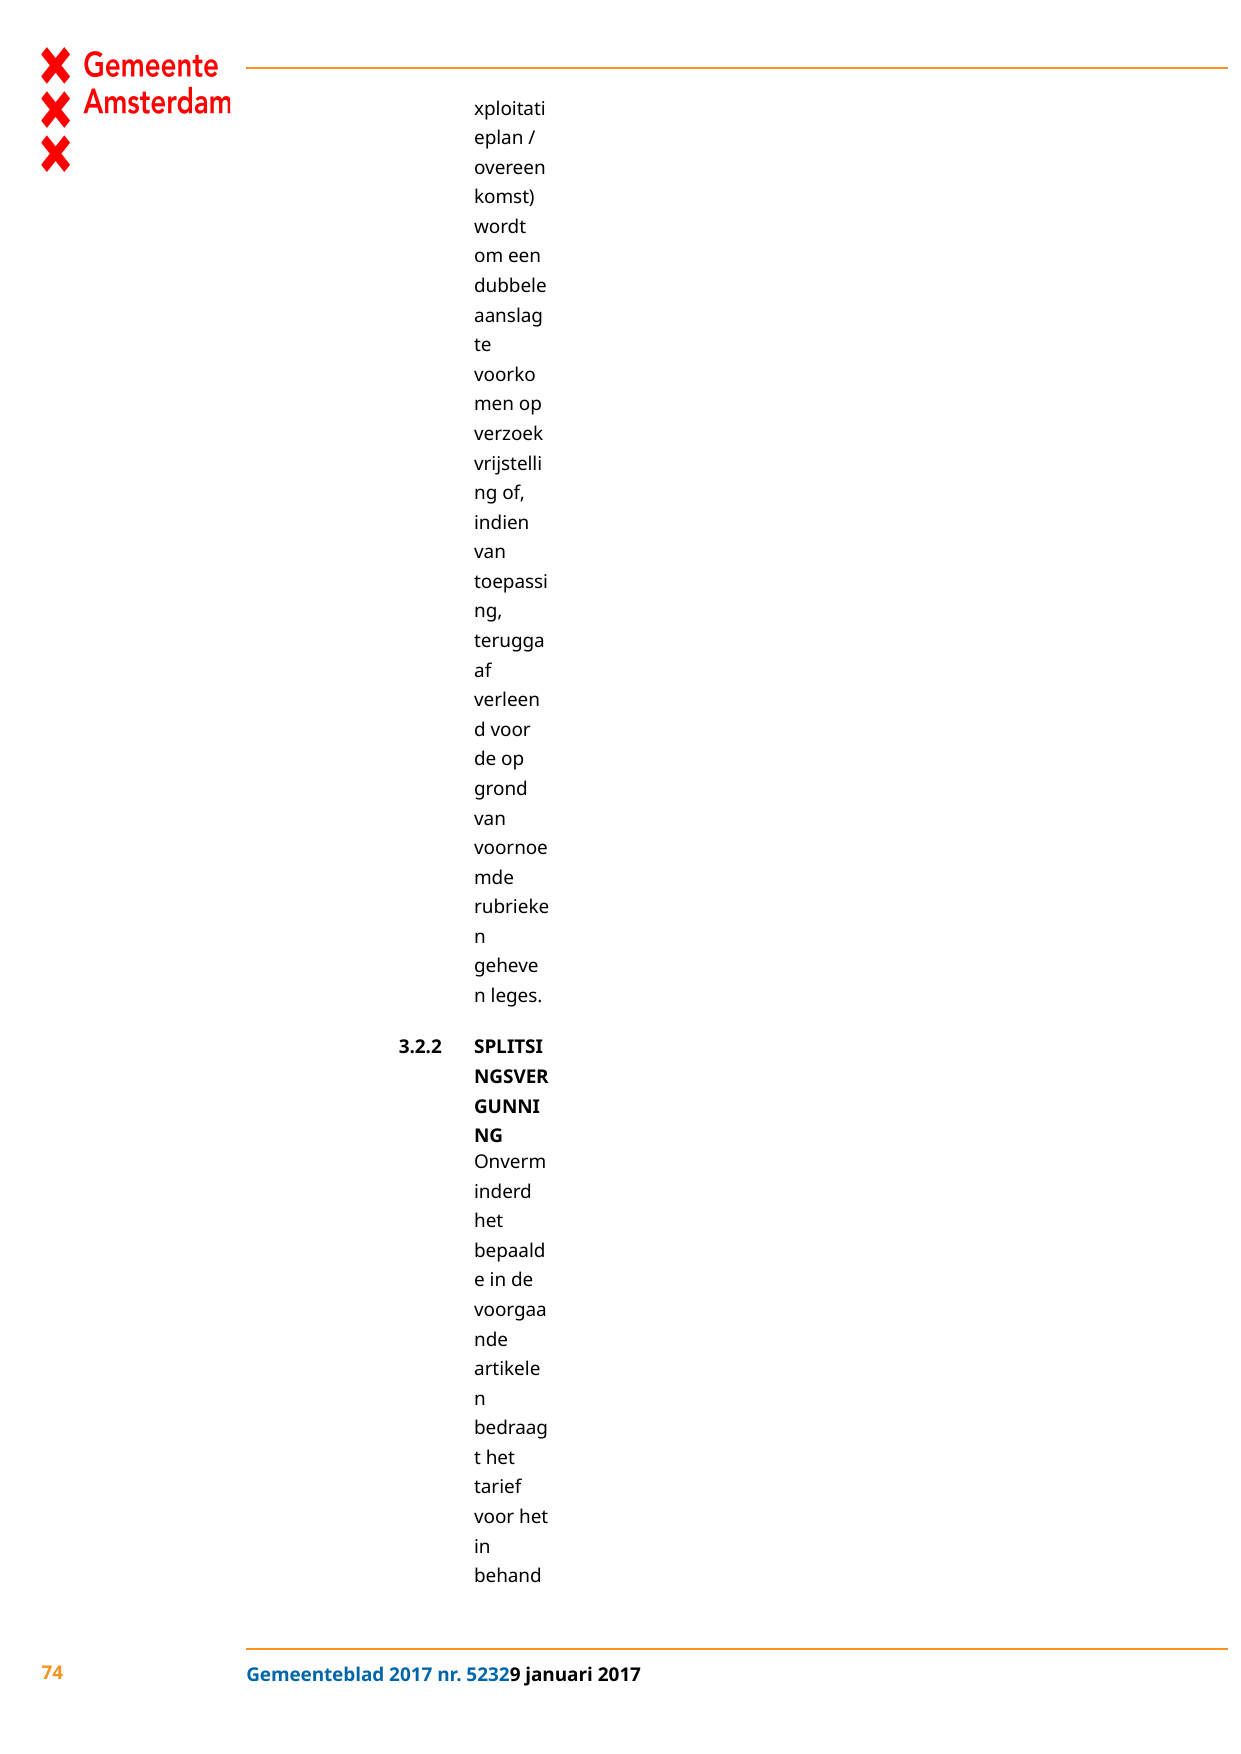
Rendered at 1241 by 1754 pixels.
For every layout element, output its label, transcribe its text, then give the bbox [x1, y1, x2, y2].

table_cell xploitatieplan / overeenkomst) wordt om een dubbele aanslag te voorkomen op verzoek vrijstelling of, indien van toepassing, teruggaaf verleend voor de op grond van voornoemde rubrieken geheven leges. [474, 95, 549, 1008]
table_cell [775, 1034, 850, 1148]
table_cell [323, 1034, 398, 1148]
table_cell [926, 1148, 1001, 1588]
table_cell 3.2.2 [399, 1034, 474, 1148]
table_cell [248, 1034, 323, 1148]
table_cell [323, 1008, 398, 1034]
table_cell [926, 1008, 1001, 1034]
table_cell [1001, 1148, 1076, 1588]
table_cell [700, 95, 775, 1008]
table_cell [850, 1034, 926, 1148]
table_cell [399, 95, 474, 1008]
table_cell [775, 1008, 850, 1034]
table_cell [549, 95, 624, 1008]
table_cell [248, 1148, 323, 1588]
table_cell [399, 1148, 474, 1588]
table_cell [549, 1008, 624, 1034]
table_cell [323, 1148, 398, 1588]
table_cell [775, 1148, 850, 1588]
table_cell [1001, 1008, 1076, 1034]
table_cell [926, 1034, 1001, 1148]
table_cell [1001, 95, 1076, 1008]
table_cell [926, 95, 1001, 1008]
table_cell [1076, 1034, 1152, 1148]
table_cell [323, 95, 398, 1008]
table_cell [625, 1148, 700, 1588]
table_cell [248, 95, 323, 1008]
table_cell [474, 1008, 549, 1034]
table_cell [1076, 1148, 1152, 1588]
table_cell Onverminderd het bepaalde in de voorgaande artikelen bedraagt het tarief voor het in behand [474, 1148, 549, 1588]
table_cell [850, 95, 926, 1008]
table_cell [1001, 1034, 1076, 1148]
table_cell [399, 1008, 474, 1034]
table_cell [1076, 95, 1152, 1008]
table_cell [549, 1034, 624, 1148]
table_cell [625, 95, 700, 1008]
table_cell SPLITSINGSVERGUNNING [474, 1034, 549, 1148]
table_cell [1076, 1008, 1152, 1034]
table_cell [549, 1148, 624, 1588]
table_cell [775, 95, 850, 1008]
table_cell [625, 1034, 700, 1148]
table_cell [248, 1008, 323, 1034]
table_cell [700, 1008, 775, 1034]
table_cell [700, 1148, 775, 1588]
table_cell [625, 1008, 700, 1034]
table_cell [850, 1148, 926, 1588]
table_cell [850, 1008, 926, 1034]
table_cell [700, 1034, 775, 1148]
picture [41, 47, 231, 172]
